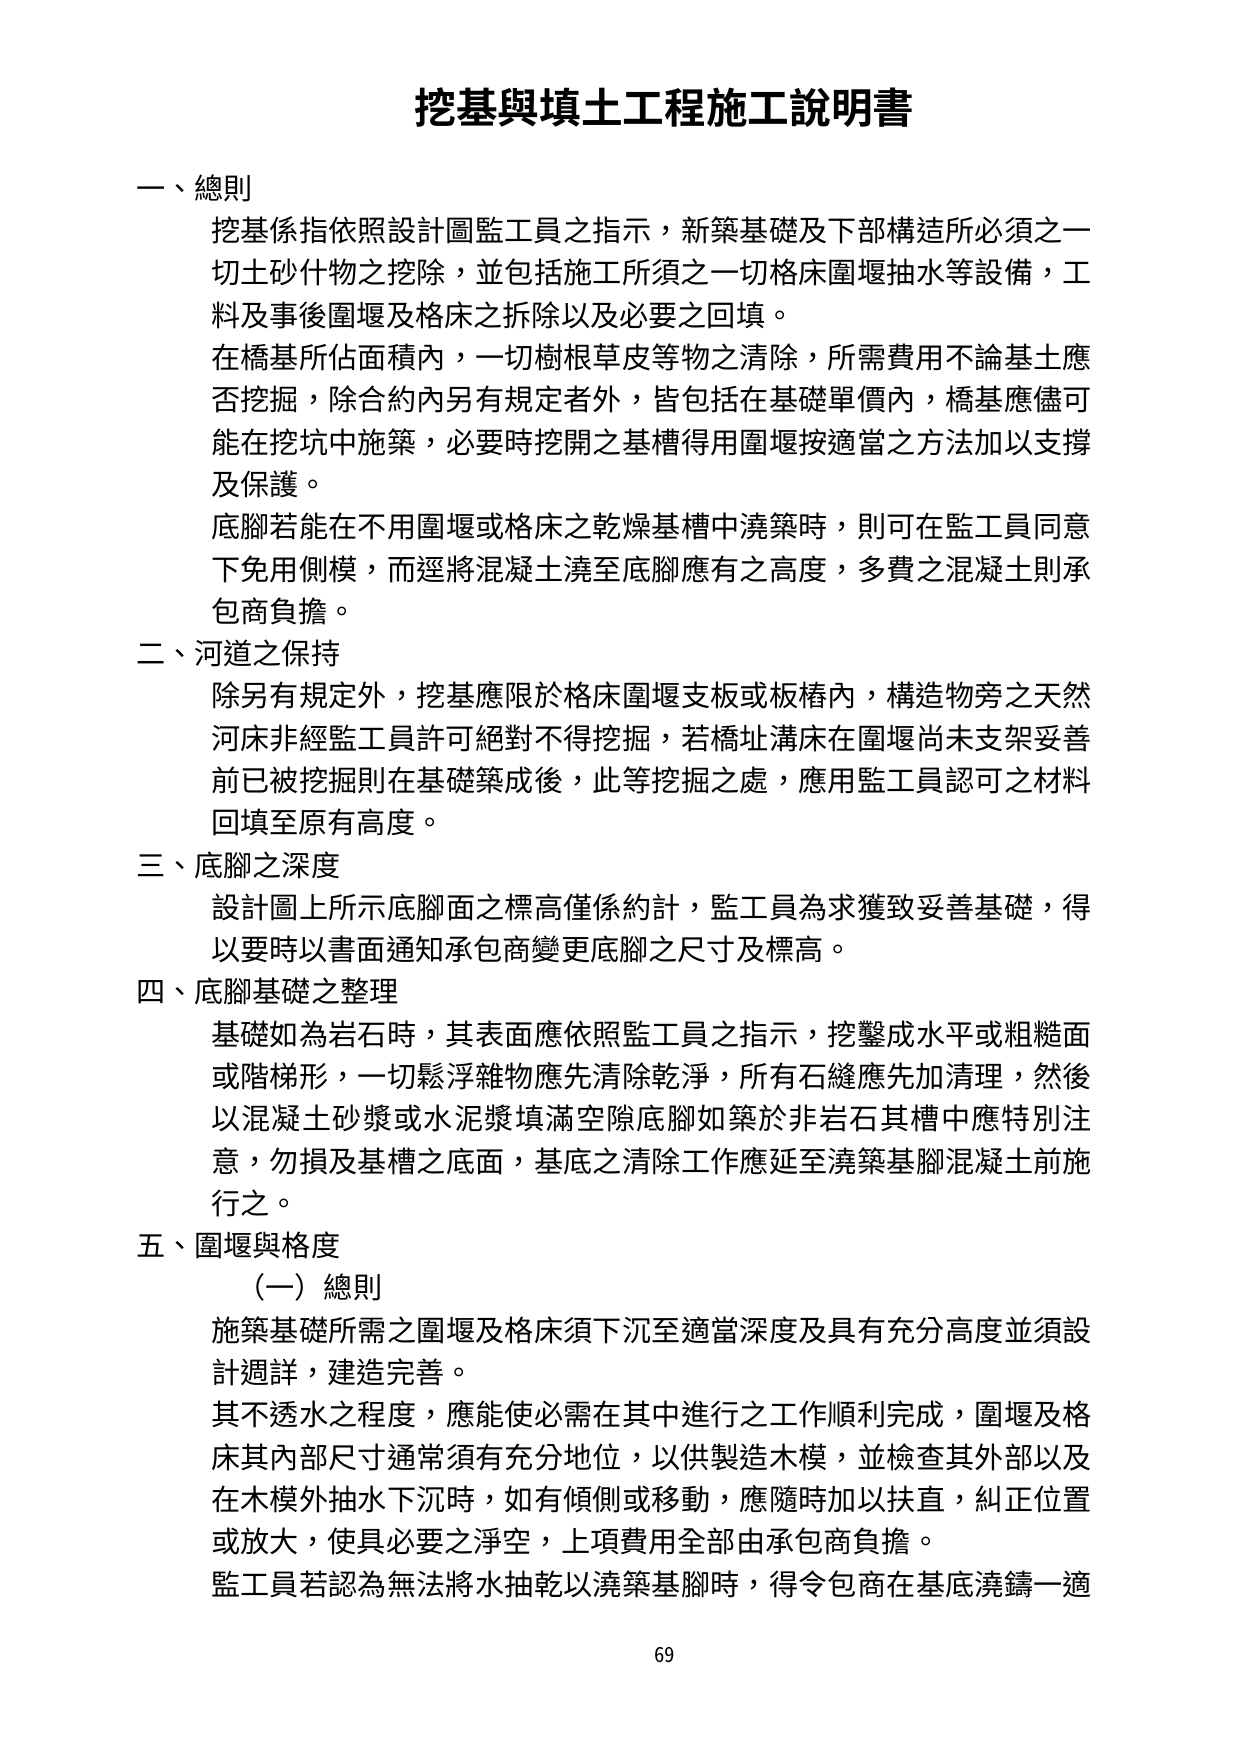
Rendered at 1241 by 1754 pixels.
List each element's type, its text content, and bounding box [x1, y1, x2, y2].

text 一、總則 [136, 165, 1092, 208]
text 其不透水之程度，應能使必需在其中進行之工作順利完成，圍堰及格床其內部尺寸通常須有充分地位，以供製造木模，並檢查其外部以及在木模外抽水下沉時，如有傾側或移動，應隨時加以扶直，糾正位置或放大，使具必要之淨空，上項費用全部由承包商負擔。 [211, 1392, 1092, 1561]
text 三、底腳之深度 [136, 842, 1092, 884]
text 五、圍堰與格度 [136, 1223, 1092, 1265]
text 施築基礎所需之圍堰及格床須下沉至適當深度及具有充分高度並須設計週詳，建造完善。 [211, 1307, 1092, 1392]
text 四、底腳基礎之整理 [136, 969, 1092, 1011]
text 二、河道之保持 [136, 631, 1092, 673]
text 在橋基所佔面積內，一切樹根草皮等物之清除，所需費用不論基土應否挖掘，除合約內另有規定者外，皆包括在基礎單價內，橋基應儘可能在挖坑中施築，必要時挖開之基槽得用圍堰按適當之方法加以支撐及保護。 [211, 334, 1092, 504]
text 除另有規定外，挖基應限於格床圍堰支板或板樁內，構造物旁之天然河床非經監工員許可絕對不得挖掘，若橋址溝床在圍堰尚未支架妥善前已被挖掘則在基礎築成後，此等挖掘之處，應用監工員認可之材料回填至原有高度。 [211, 673, 1092, 842]
text （一）總則 [236, 1265, 1092, 1307]
text 底腳若能在不用圍堰或格床之乾燥基槽中澆築時，則可在監工員同意下免用側模，而逕將混凝土澆至底腳應有之高度，多費之混凝土則承包商負擔。 [211, 504, 1092, 631]
text 設計圖上所示底腳面之標高僅係約計，監工員為求獲致妥善基礎，得以要時以書面通知承包商變更底腳之尺寸及標高。 [211, 884, 1092, 969]
text 監工員若認為無法將水抽乾以澆築基腳時，得令包商在基底澆鑄一適 [211, 1561, 1092, 1603]
text 挖基與填土工程施工說明書 [236, 75, 1092, 135]
text 基礎如為岩石時，其表面應依照監工員之指示，挖鑿成水平或粗糙面或階梯形，一切鬆浮雜物應先清除乾淨，所有石縫應先加清理，然後以混凝土砂漿或水泥漿填滿空隙底腳如築於非岩石其槽中應特別注意，勿損及基槽之底面，基底之清除工作應延至澆築基腳混凝土前施行之。 [211, 1011, 1092, 1223]
text 挖基係指依照設計圖監工員之指示，新築基礎及下部構迼所必須之一切土砂什物之挖除，並包括施工所須之一切格床圍堰抽水等設備，工料及事後圍堰及格床之拆除以及必要之回填。 [211, 208, 1092, 334]
